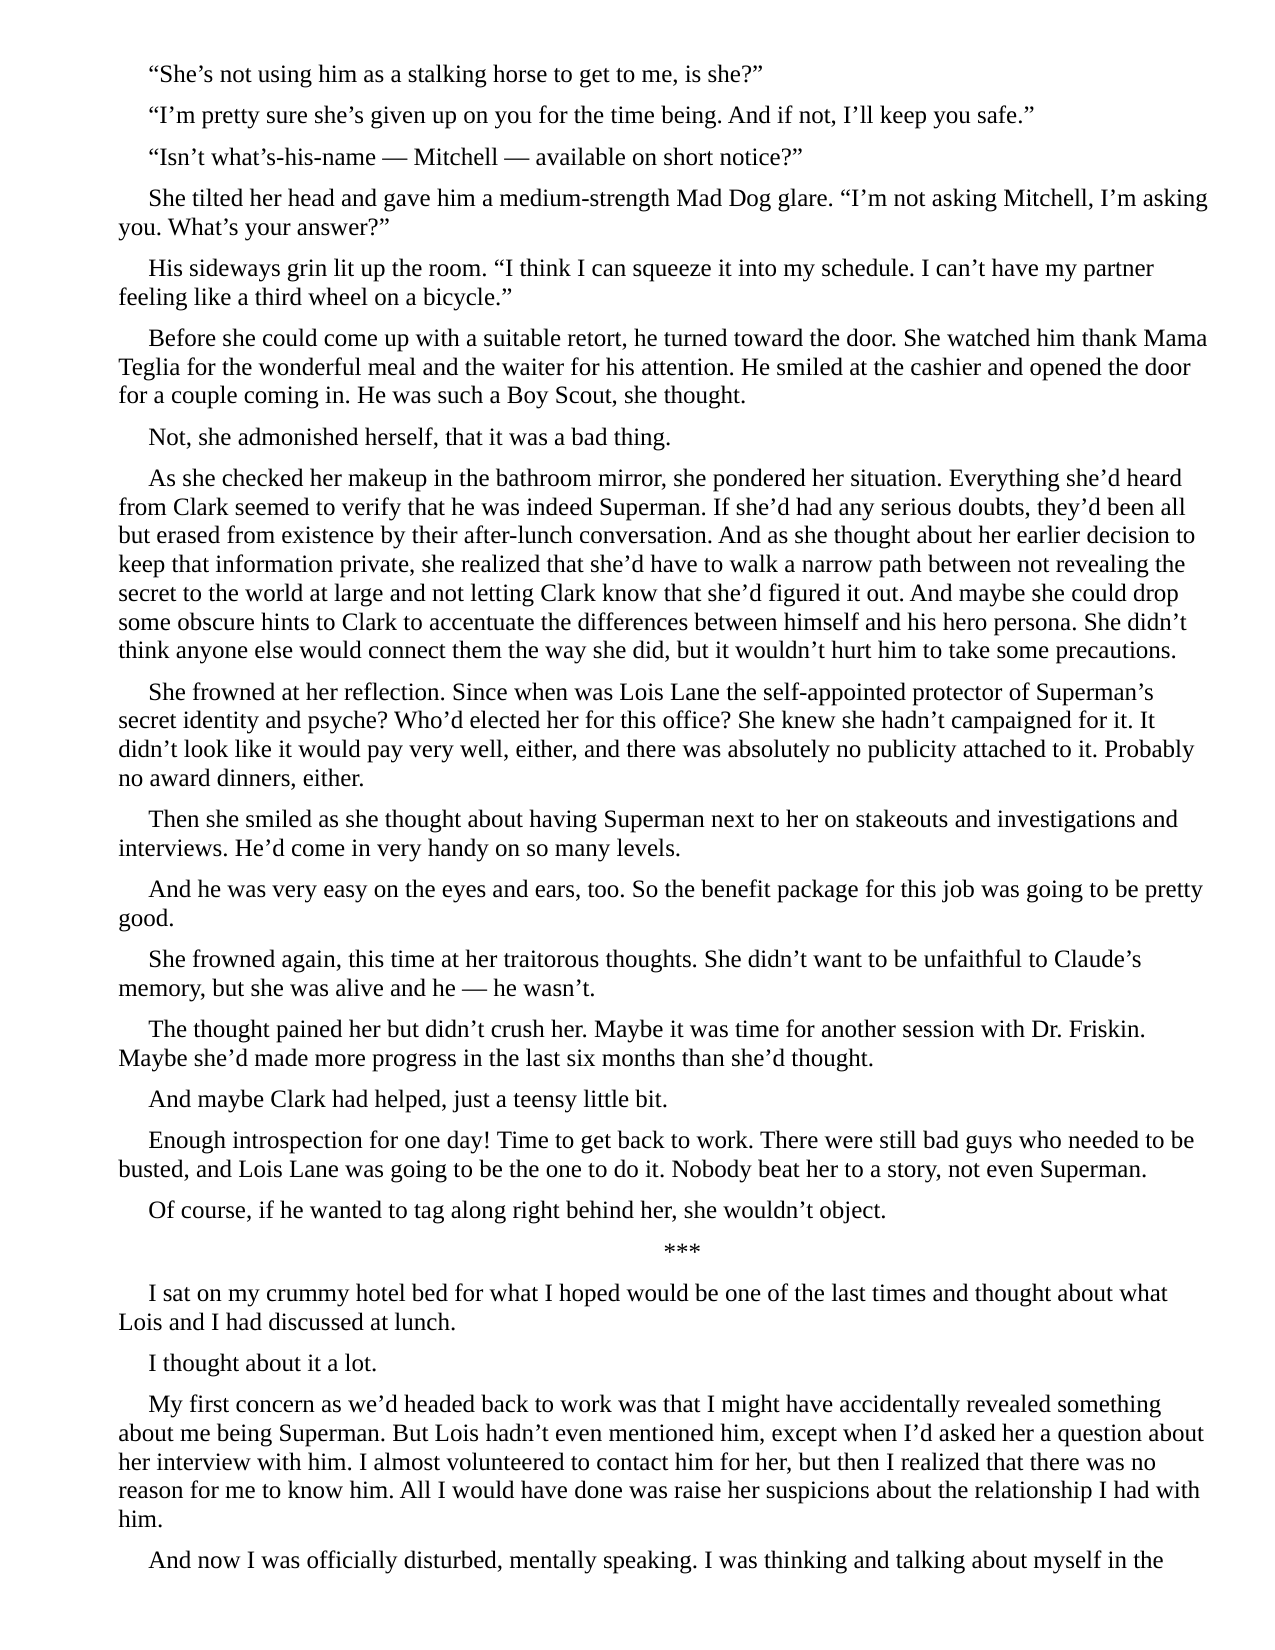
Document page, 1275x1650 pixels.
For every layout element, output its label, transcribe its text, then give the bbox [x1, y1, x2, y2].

text And now I was officially disturbed, mentally speaking. I was thinking and talking about myself in the [118, 1545, 1216, 1574]
text His sideways grin lit up the room. “I think I can squeeze it into my schedule. I can’t have my partner feeling like a third wheel on a bicycle.” [118, 253, 1216, 310]
text She tilted her head and gave him a medium-strength Mad Dog glare. “I’m not asking Mitchell, I’m asking you. What’s your answer?” [118, 183, 1216, 240]
text The thought pained her but didn’t crush her. Maybe it was time for another session with Dr. Friskin. Maybe she’d made more progress in the last six months than she’d thought. [118, 1014, 1216, 1072]
text *** [118, 1237, 1216, 1265]
text I thought about it a lot. [118, 1348, 1216, 1377]
text Enough introspection for one day! Time to get back to work. There were still bad guys who needed to be busted, and Lois Lane was going to be the one to do it. Nobody beat her to a story, not even Superman. [118, 1125, 1216, 1183]
text “She’s not using him as a stalking horse to get to me, is she?” [118, 59, 1216, 88]
text She frowned at her reflection. Since when was Lois Lane the self-appointed protector of Superman’s secret identity and psyche? Who’d elected her for this office? She knew she hadn’t campaigned for it. It didn’t look like it would pay very well, either, and there was absolutely no publicity attached to it. Probably no award dinners, either. [118, 677, 1216, 792]
text Of course, if he wanted to tag along right behind her, she wouldn’t object. [118, 1195, 1216, 1224]
text Not, she admonished herself, that it was a bad thing. [118, 422, 1216, 450]
text Then she smiled as she thought about having Superman next to her on stakeouts and investigations and interviews. He’d come in very handy on so many levels. [118, 804, 1216, 862]
text I sat on my crummy hotel bed for what I hoped would be one of the last times and thought about what Lois and I had discussed at lunch. [118, 1278, 1216, 1335]
text And he was very easy on the eyes and ears, too. So the benefit package for this job was going to be pretty good. [118, 874, 1216, 932]
text “Isn’t what’s-his-name — Mitchell — available on short notice?” [118, 142, 1216, 170]
text “I’m pretty sure she’s given up on you for the time being. And if not, I’ll keep you safe.” [118, 100, 1216, 129]
text She frowned again, this time at her traitorous thoughts. She didn’t want to be unfaithful to Claude’s memory, but she was alive and he — he wasn’t. [118, 944, 1216, 1002]
text Before she could come up with a suitable retort, he turned toward the door. She watched him thank Mama Teglia for the wonderful meal and the waiter for his attention. He smiled at the cashier and opened the door for a couple coming in. He was such a Boy Scout, she thought. [118, 323, 1216, 409]
text And maybe Clark had helped, just a teensy little bit. [118, 1084, 1216, 1113]
text My first concern as we’d headed back to work was that I might have accidentally revealed something about me being Superman. But Lois hadn’t even mentioned him, except when I’d asked her a question about her interview with him. I almost volunteered to contact him for her, but then I realized that there was no reason for me to know him. All I would have done was raise her suspicions about the relationship I had with him. [118, 1389, 1216, 1533]
text As she checked her makeup in the bathroom mirror, she pondered her situation. Everything she’d heard from Clark seemed to verify that he was indeed Superman. If she’d had any serious doubts, they’d been all but erased from existence by their after-lunch conversation. And as she thought about her earlier decision to keep that information private, she realized that she’d have to walk a narrow path between not revealing the secret to the world at large and not letting Clark know that she’d figured it out. And maybe she could drop some obscure hints to Clark to accentuate the differences between himself and his hero persona. She didn’t think anyone else would connect them the way she did, but it wouldn’t hurt him to take some precautions. [118, 463, 1216, 664]
